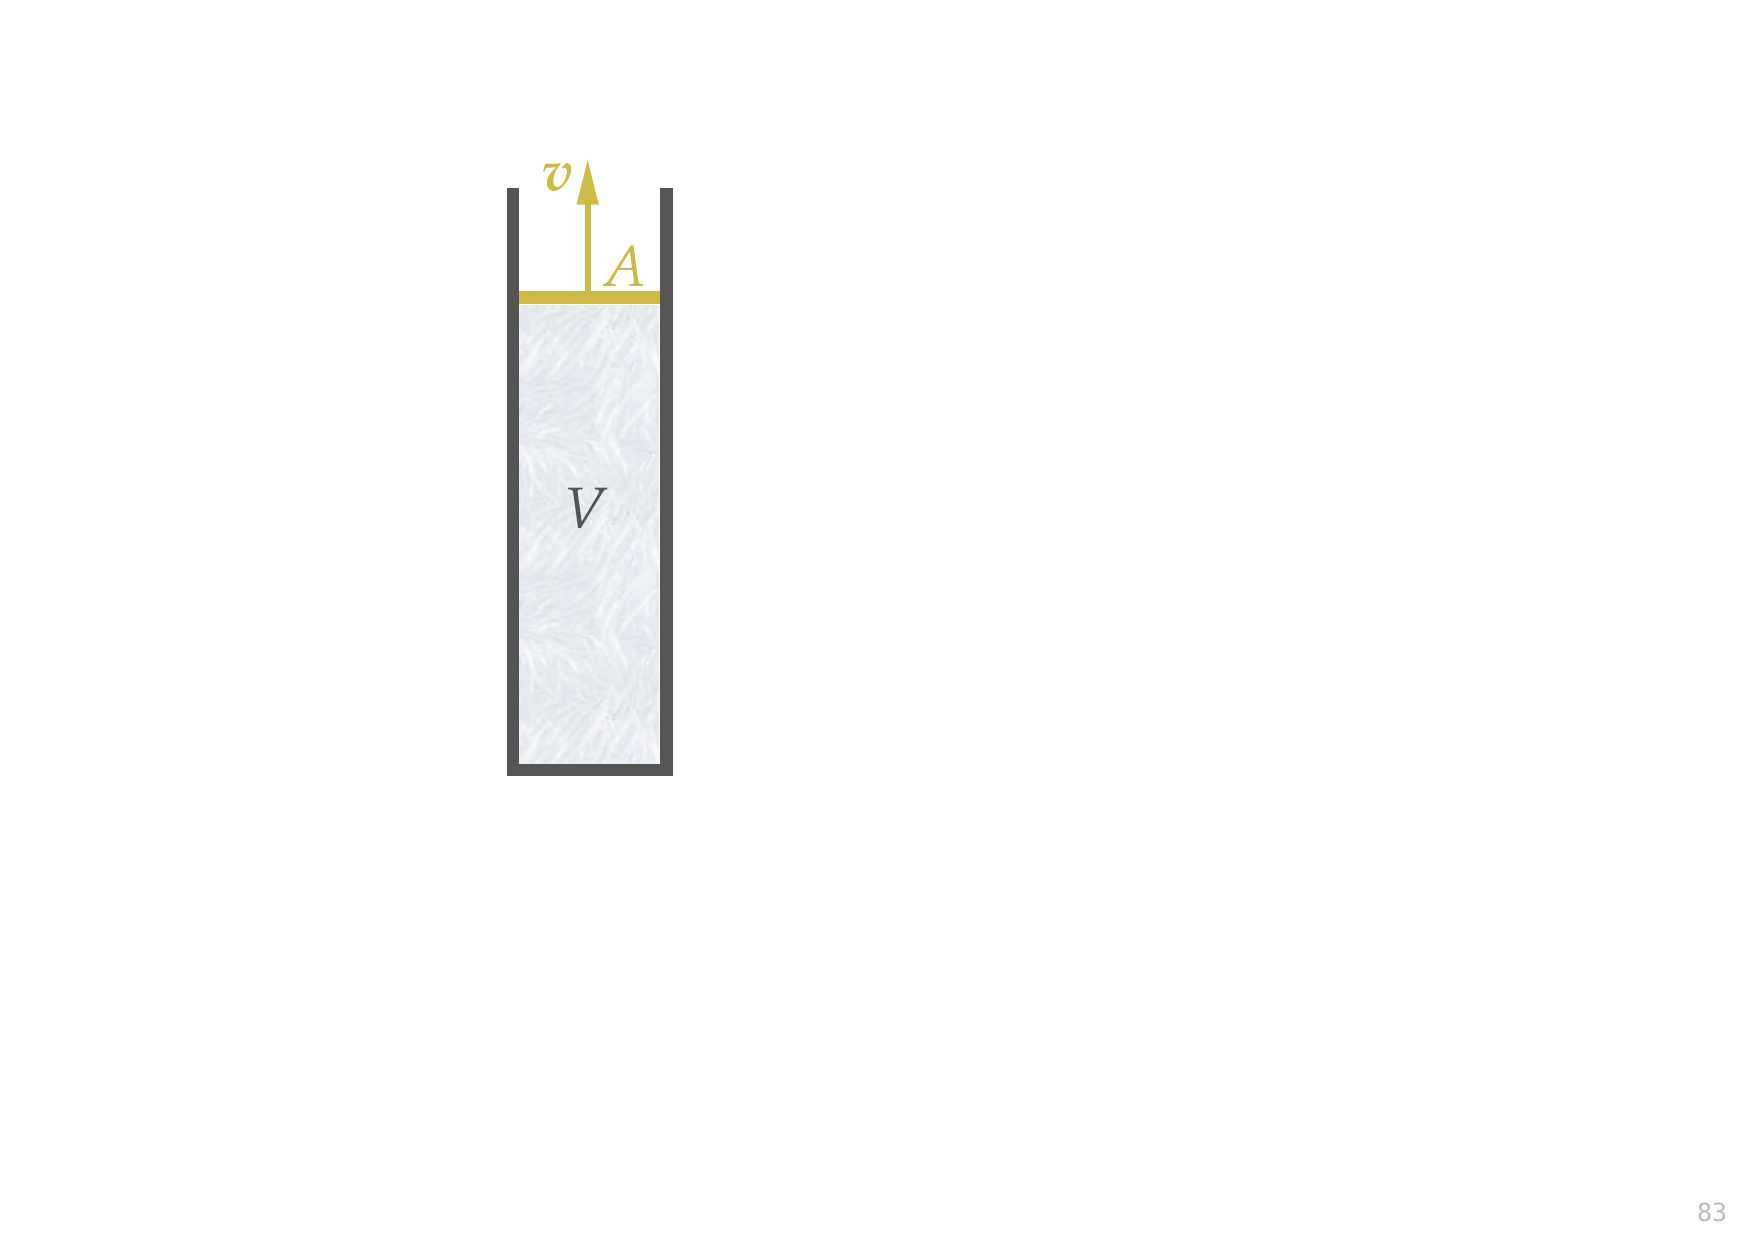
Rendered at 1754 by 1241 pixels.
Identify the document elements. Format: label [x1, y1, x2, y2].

text_box [519, 305, 660, 764]
text_box [543, 163, 572, 191]
text_box [603, 245, 644, 286]
